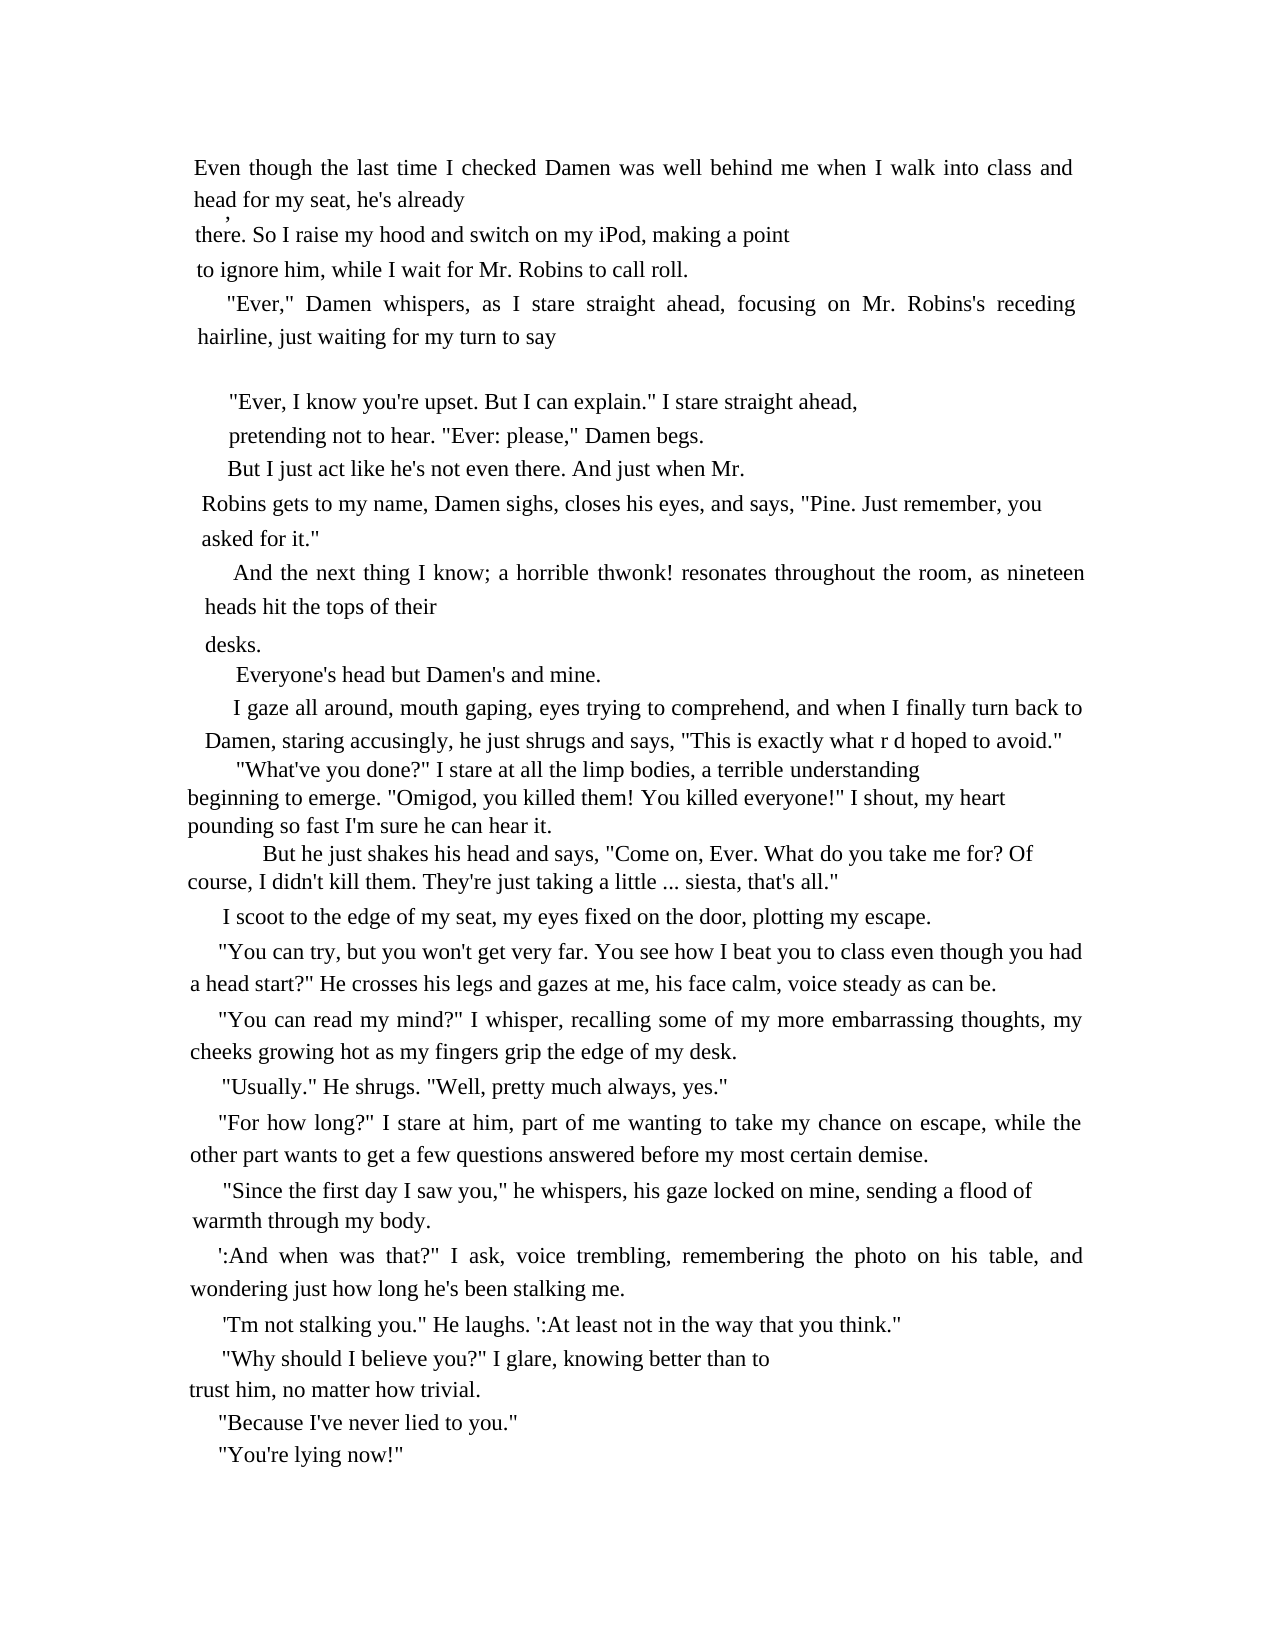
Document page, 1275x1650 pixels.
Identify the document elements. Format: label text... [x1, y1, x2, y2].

text "Ever, I know you're upset. But I can explain." I stare straight ahead, pretending not to hear. "Ever: please," Damen begs. [228, 383, 943, 451]
text Everyone's head but Damen's and mine. [236, 660, 1087, 688]
text , [225, 214, 1087, 221]
text And the next thing I know; a horrible thwonk! resonates throughout the room, as nineteen heads hit the tops of their [204, 554, 1085, 621]
text But I just act like he's not even there. And just when Mr. [227, 451, 1087, 483]
text Even though the last time I checked Damen was well behind me when I walk into class and head for my seat, he's already [193, 150, 1075, 214]
text Robins gets to my name, Damen sighs, closes his eyes, and says, "Pine. Just remember, you asked for it." [201, 483, 1080, 554]
text "You're lying now!" [218, 1437, 809, 1469]
text "What've you done?" I stare at all the limp bodies, a terrible understanding [236, 755, 1087, 783]
text "Ever," Damen whispers, as I stare straight ahead, focusing on Mr. Robins's receding hairline, just waiting for my turn to say [197, 284, 1077, 351]
text trust him, no matter how trivial. [189, 1373, 1087, 1404]
text "Because I've never lied to you." [218, 1405, 809, 1437]
text "Since the first day I saw you," he whispers, his gaze locked on mine, sending a flood of warmth through my body. [192, 1175, 1080, 1235]
text "You can try, but you won't get very far. You see how I beat you to class even though you had a head start?" He crosses his legs and gazes at me, his face calm, voice steady as can be. [190, 933, 1084, 998]
text ':And when was that?" I ask, voice trembling, remembering the photo on his table, and wondering just how long he's been stalking me. [190, 1238, 1084, 1303]
text I scoot to the edge of my seat, my eyes fixed on the door, plotting my escape. [192, 900, 1080, 930]
text there. So I raise my hood and switch on my iPod, making a point [195, 221, 1087, 248]
text beginning to emerge. "Omigod, you killed them! You killed everyone!" I shout, my heart pounding so fast I'm sure he can hear it. [187, 783, 1087, 839]
text "Usually." He shrugs. "Well, pretty much always, yes." [221, 1066, 1087, 1101]
text "Why should I believe you?" I glare, knowing better than to [221, 1338, 1087, 1373]
text desks. [205, 621, 1087, 660]
text to ignore him, while I wait for Mr. Robins to call roll. [196, 248, 1087, 284]
text 'Tm not stalking you." He laughs. ':At least not in the way that you think." [192, 1308, 1080, 1338]
text "You can read my mind?" I whisper, recalling some of my more embarrassing thoughts, my cheeks growing hot as my fin­gers grip the edge of my desk. [190, 1001, 1084, 1066]
text "For how long?" I stare at him, part of me wanting to take my chance on escape, while the other part wants to get a few questions answered before my most certain demise. [190, 1104, 1084, 1169]
text I gaze all around, mouth gaping, eyes trying to comprehend, and when I finally turn back to Damen, staring accusingly, he just shrugs and says, "This is exactly what r d hoped to avoid." [204, 688, 1085, 755]
text But he just shakes his head and says, "Come on, Ever. What do you take me for? Of course, I didn't kill them. They're just taking a little ... siesta, that's all." [187, 839, 1087, 895]
